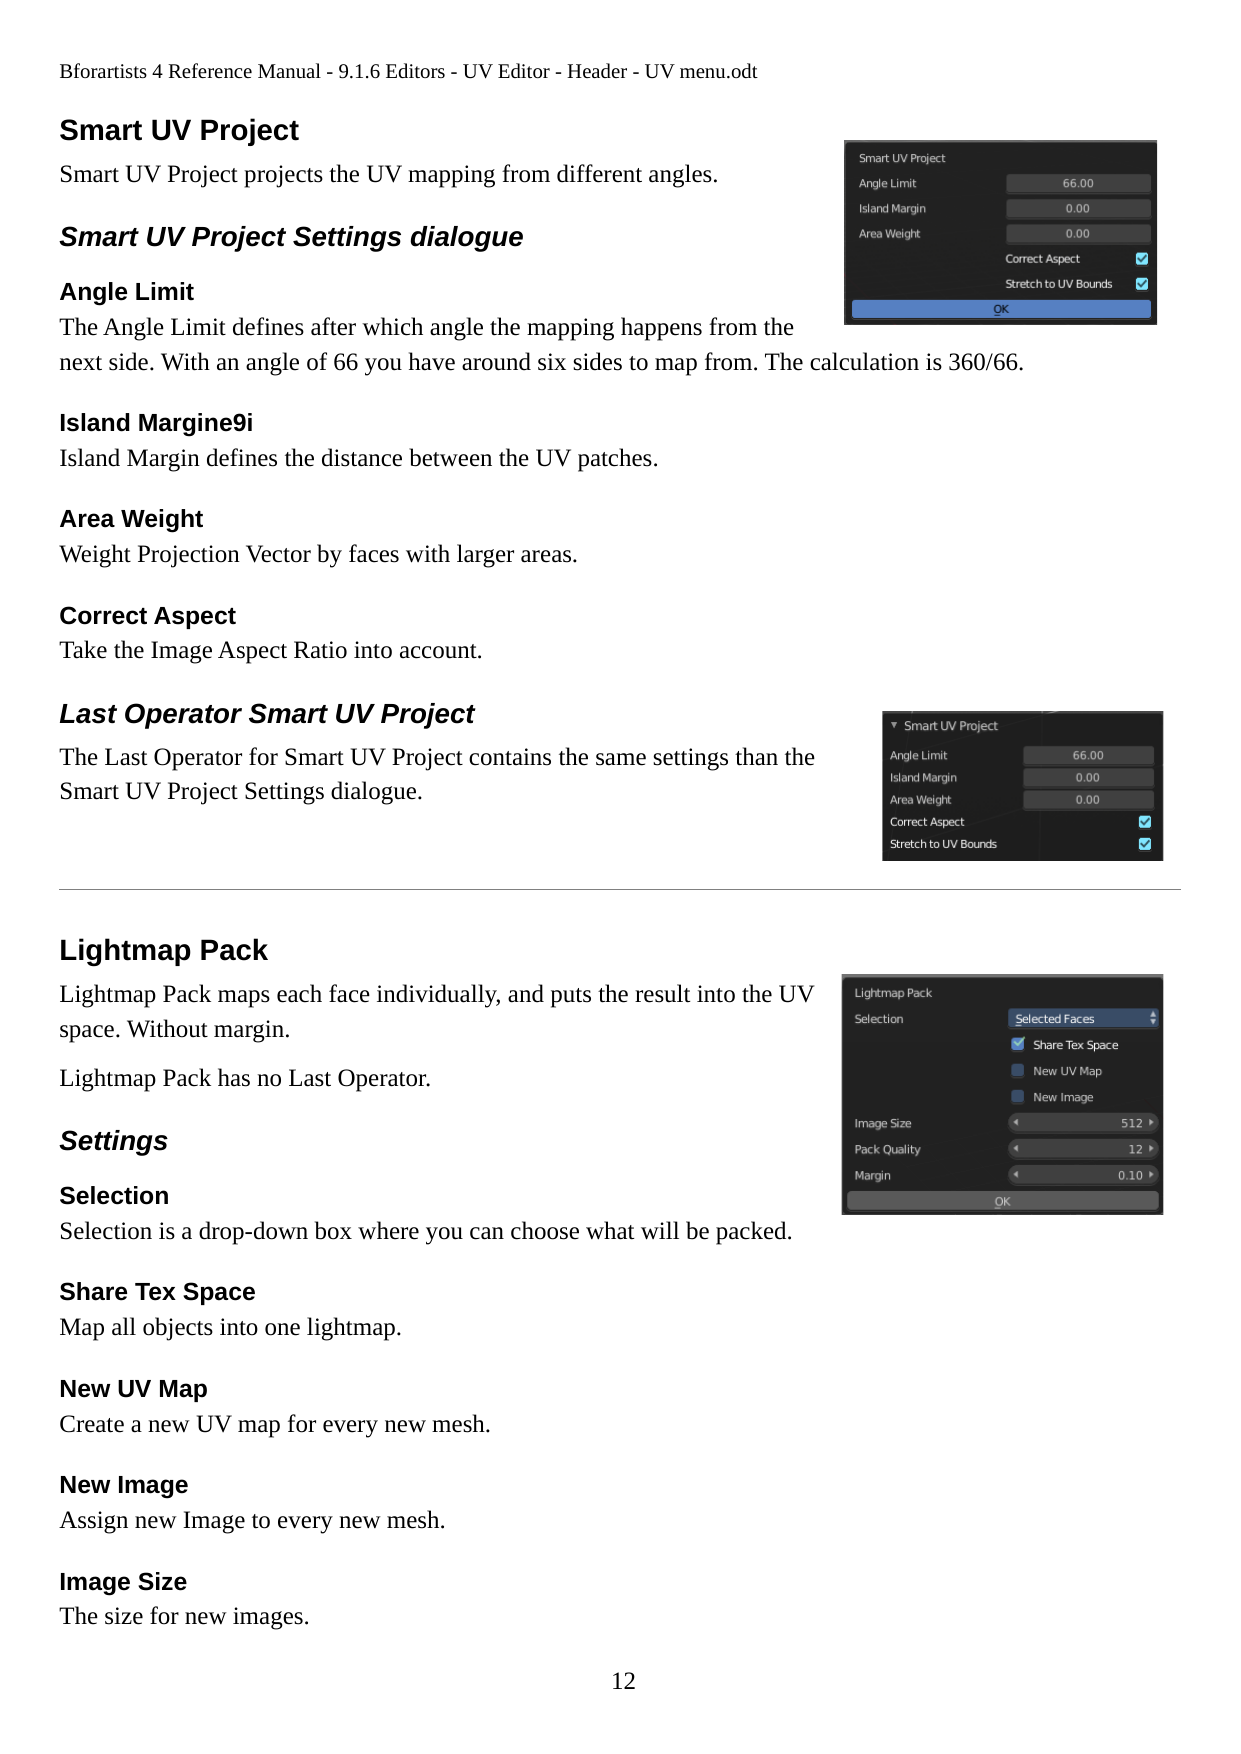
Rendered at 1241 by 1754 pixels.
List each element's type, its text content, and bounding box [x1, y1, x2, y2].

text Assign new Image to every new mesh. [59, 1505, 1181, 1534]
text Map all objects into one lightmap. [59, 1312, 1181, 1341]
text The size for new images. [59, 1601, 1181, 1630]
subtitle [1158, 277, 1181, 306]
subtitle Angle Limit [59, 277, 844, 306]
text Create a new UV map for every new mesh. [59, 1409, 1181, 1437]
subtitle Area Weight [59, 504, 1181, 533]
text Lightmap Pack maps each face individually, and puts the result into the UV space. Without margin. [59, 979, 841, 1042]
subtitle Island Margine9i [59, 408, 1181, 437]
text The Angle Limit defines after which angle the mapping happens from the next side. With an angle of 66 you have around six sides to map from. The calculation is 360/66. [59, 312, 1181, 375]
picture [841, 974, 1164, 1215]
subtitle Smart UV Project [59, 113, 1181, 146]
subtitle New Image [59, 1470, 1181, 1499]
text Selection is a drop-down box where you can choose what will be packed. [59, 1216, 1181, 1245]
text Take the Image Aspect Ratio into account. [59, 636, 1181, 664]
text The Last Operator for Smart UV Project contains the same settings than the Smart UV Project Settings dialogue. [59, 742, 882, 805]
subtitle Correct Aspect [59, 601, 1181, 629]
text Lightmap Pack has no Last Operator. [59, 1063, 841, 1091]
subtitle Lightmap Pack [59, 933, 1181, 967]
subtitle Image Size [59, 1567, 1181, 1595]
subtitle New UV Map [59, 1374, 1181, 1402]
subtitle Settings [59, 1124, 841, 1156]
subtitle Share Tex Space [59, 1277, 1181, 1306]
subtitle Selection [59, 1181, 841, 1210]
text Smart UV Project projects the UV mapping from different angles. [59, 159, 844, 188]
text Island Margin defines the distance between the UV patches. [59, 443, 1181, 472]
text Weight Projection Vector by faces with larger areas. [59, 539, 1181, 568]
picture [844, 140, 1158, 325]
subtitle Smart UV Project Settings dialogue [59, 220, 844, 252]
picture [882, 711, 1164, 861]
subtitle [1164, 1181, 1181, 1210]
subtitle Last Operator Smart UV Project [59, 697, 1181, 729]
subtitle [1164, 1124, 1181, 1156]
subtitle [1158, 220, 1181, 252]
